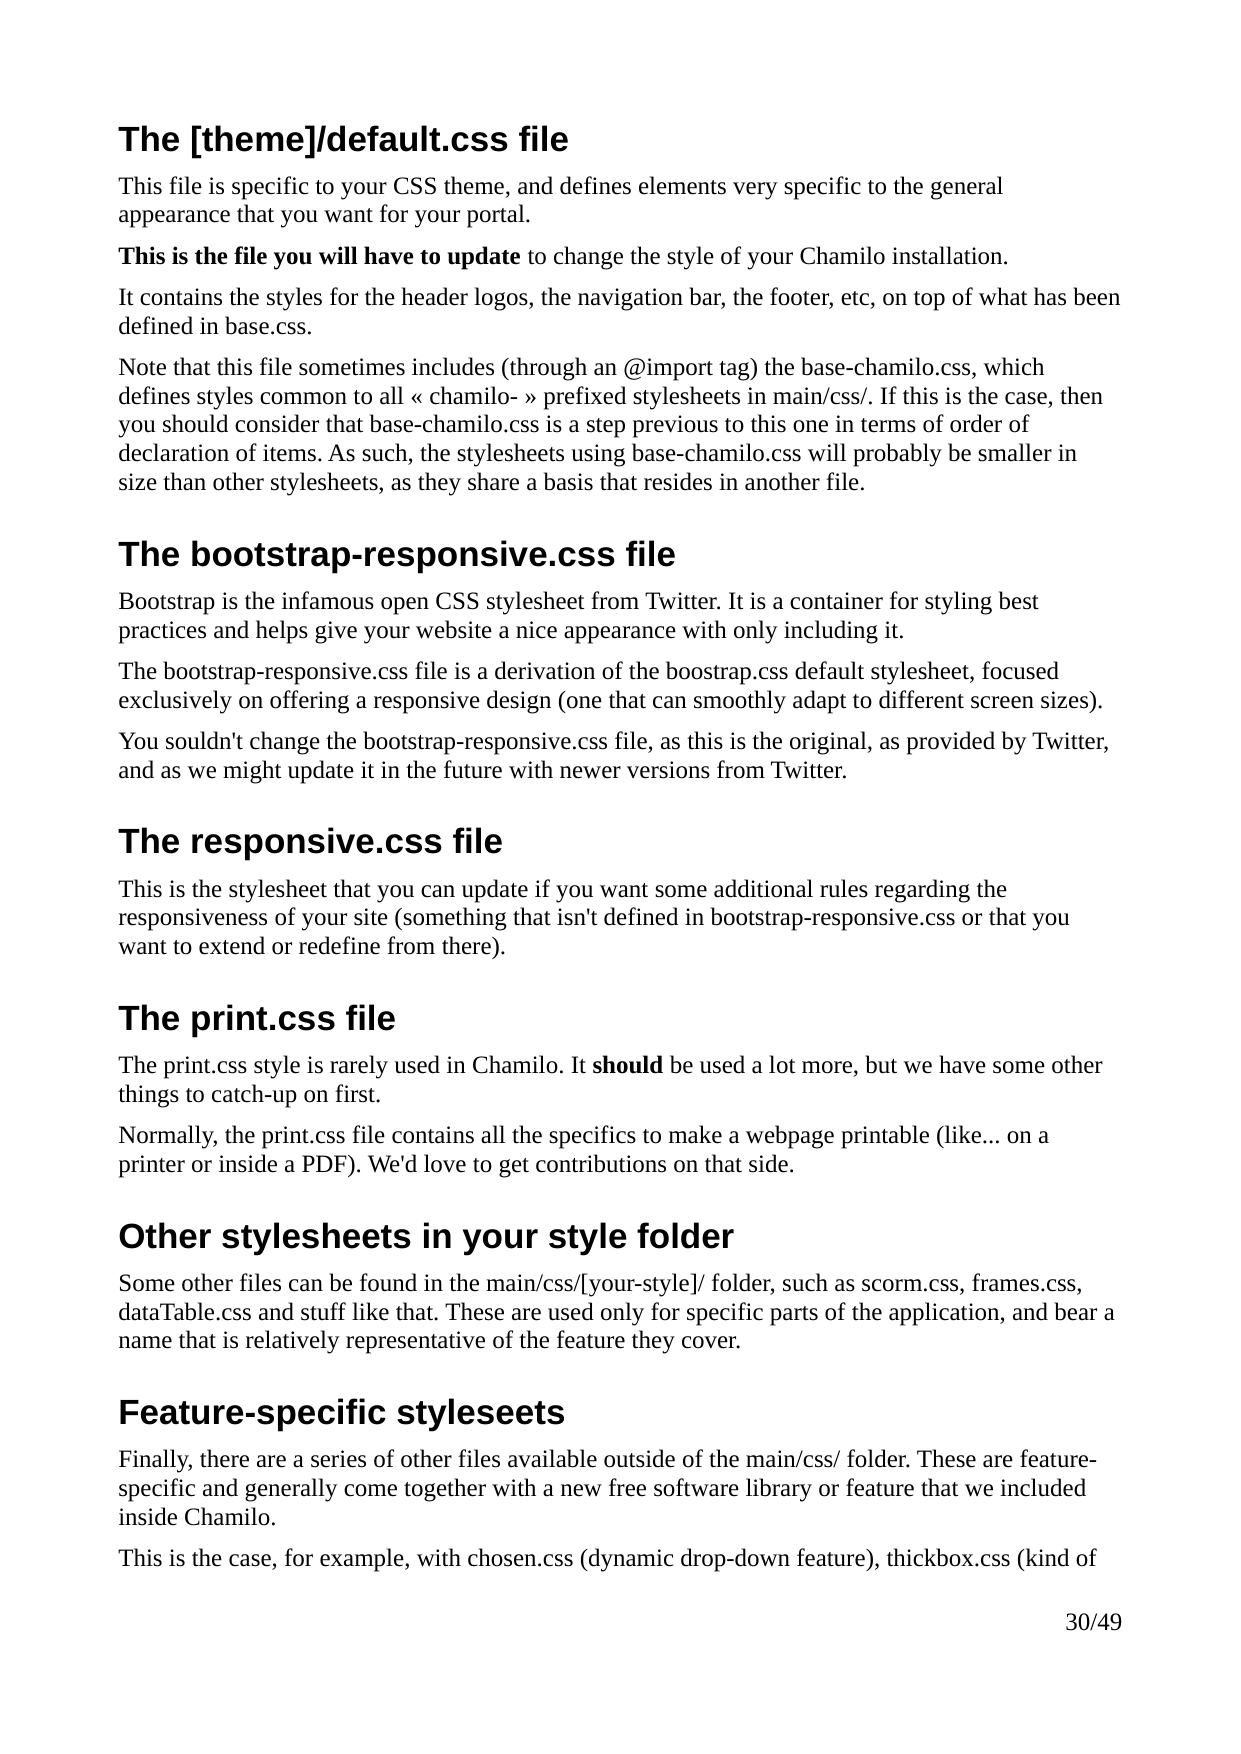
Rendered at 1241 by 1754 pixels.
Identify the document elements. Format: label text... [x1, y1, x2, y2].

text Some other files can be found in the main/css/[your-style]/ folder, such as scorm.css, frames.css, dataTable.css and stuff like that. These are used only for specific parts of the application, and bear a name that is relatively representative of the feature they cover. [118, 1268, 1122, 1354]
text Bootstrap is the infamous open CSS stylesheet from Twitter. It is a container for styling best practices and helps give your website a nice appearance with only including it. [118, 586, 1122, 643]
subtitle The responsive.css file [118, 821, 1122, 861]
text This is the case, for example, with chosen.css (dynamic drop-down feature), thickbox.css (kind of [118, 1543, 1122, 1572]
text Finally, there are a series of other files available outside of the main/css/ folder. These are feature-specific and generally come together with a new free software library or feature that we included inside Chamilo. [118, 1444, 1122, 1531]
text The bootstrap-responsive.css file is a derivation of the boostrap.css default stylesheet, focused exclusively on offering a responsive design (one that can smoothly adapt to different screen sizes). [118, 656, 1122, 713]
text This is the file you will have to update to change the style of your Chamilo installation. [118, 241, 1122, 269]
subtitle Feature-specific styleseets [118, 1392, 1122, 1432]
text This is the stylesheet that you can update if you want some additional rules regarding the responsiveness of your site (something that isn't defined in bootstrap-responsive.css or that you want to extend or redefine from there). [118, 874, 1122, 960]
subtitle The bootstrap-responsive.css file [118, 533, 1122, 573]
subtitle The [theme]/default.css file [118, 118, 1122, 158]
text It contains the styles for the header logos, the navigation bar, the footer, etc, on top of what has been defined in base.css. [118, 282, 1122, 339]
text Normally, the print.css file contains all the specifics to make a webpage printable (like... on a printer or inside a PDF). We'd love to get contributions on that side. [118, 1120, 1122, 1178]
text Note that this file sometimes includes (through an @import tag) the base-chamilo.css, which defines styles common to all « chamilo- » prefixed stylesheets in main/css/. If this is the case, then you should consider that base-chamilo.css is a step previous to this one in terms of order of declaration of items. As such, the stylesheets using base-chamilo.css will probably be smaller in size than other stylesheets, as they share a basis that resides in another file. [118, 352, 1122, 496]
text The print.css style is rarely used in Chamilo. It should be used a lot more, but we have some other things to catch-up on first. [118, 1050, 1122, 1108]
text You souldn't change the bootstrap-responsive.css file, as this is the original, as provided by Twitter, and as we might update it in the future with newer versions from Twitter. [118, 726, 1122, 783]
subtitle Other stylesheets in your style folder [118, 1215, 1122, 1255]
text This file is specific to your CSS theme, and defines elements very specific to the general appearance that you want for your portal. [118, 171, 1122, 228]
subtitle The print.css file [118, 997, 1122, 1038]
